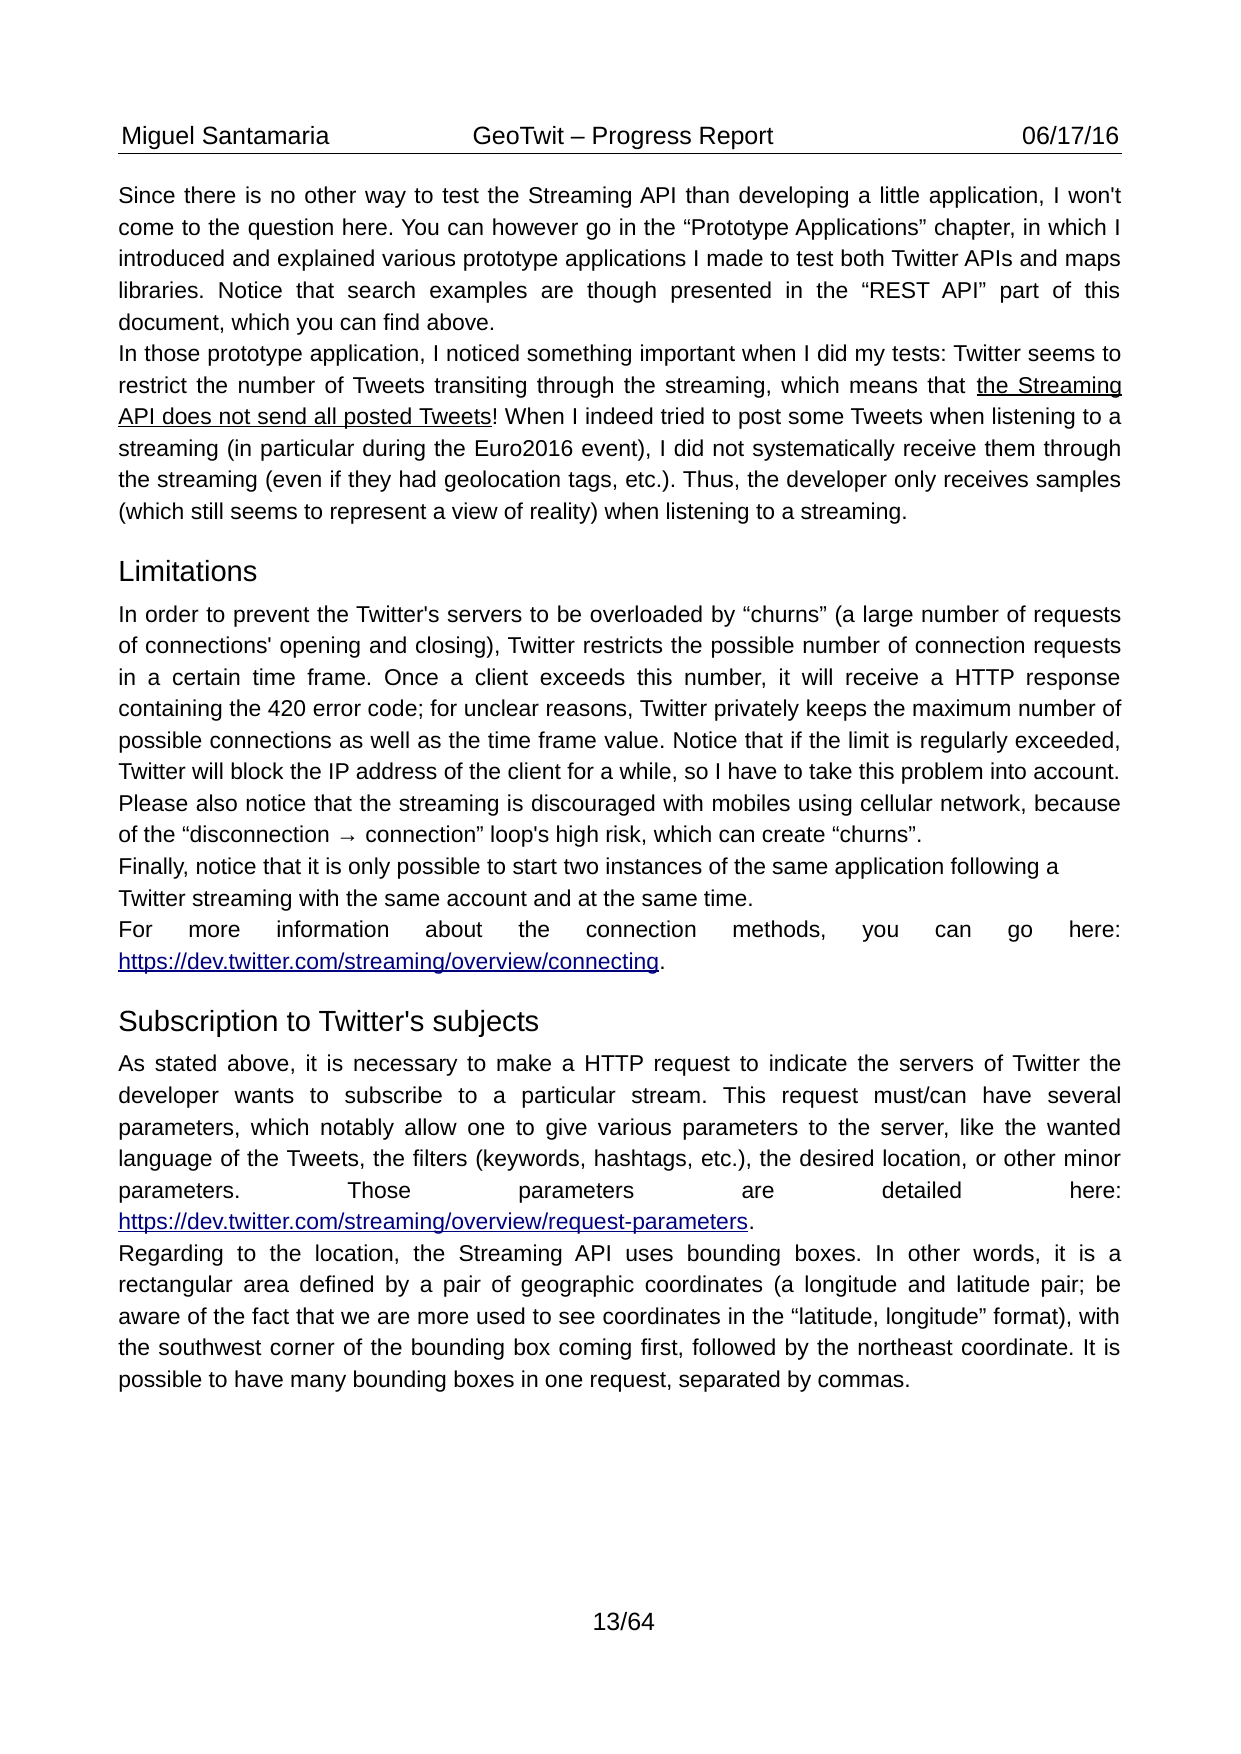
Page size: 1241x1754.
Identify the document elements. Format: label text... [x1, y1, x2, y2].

text Finally, notice that it is only possible to start two instances of the same application following a Twitter streaming with the same account and at the same time. [118, 853, 1122, 911]
text In order to prevent the Twitter's servers to be overloaded by “churns” (a large number of requests of connections' opening and closing), Twitter restricts the possible number of connection requests in a certain time frame. Once a client exceeds this number, it will receive a HTTP response containing the 420 error code; for unclear reasons, Twitter privately keeps the maximum number of possible connections as well as the time frame value. Notice that if the limit is regularly exceeded, Twitter will block the IP address of the client for a while, so I have to take this problem into account. [118, 601, 1122, 785]
subtitle Subscription to Twitter's subjects [118, 1004, 1122, 1038]
text Since there is no other way to test the Streaming API than developing a little application, I won't come to the question here. You can however go in the “Prototype Applications” chapter, in which I introduced and explained various prototype applications I made to test both Twitter APIs and maps libraries. Notice that search examples are though presented in the “REST API” part of this document, which you can find above. [118, 182, 1122, 335]
text In those prototype application, I noticed something important when I did my tests: Twitter seems to restrict the number of Tweets transiting through the streaming, which means that the Streaming API does not send all posted Tweets! When I indeed tried to post some Tweets when listening to a streaming (in particular during the Euro2016 event), I did not systematically receive them through the streaming (even if they had geolocation tags, etc.). Thus, the developer only receives samples (which still seems to represent a view of reality) when listening to a streaming. [118, 340, 1122, 524]
text For more information about the connection methods, you can go here: https://dev.twitter.com/streaming/overview/connecting. [118, 916, 1122, 974]
subtitle Limitations [118, 554, 1122, 588]
text Regarding to the location, the Streaming API uses bounding boxes. In other words, it is a rectangular area defined by a pair of geographic coordinates (a longitude and latitude pair; be aware of the fact that we are more used to see coordinates in the “latitude, longitude” format), with the southwest corner of the bounding box coming first, followed by the northeast coordinate. It is possible to have many bounding boxes in one request, separated by commas. [118, 1240, 1122, 1392]
text As stated above, it is necessary to make a HTTP request to indicate the servers of Twitter the developer wants to subscribe to a particular stream. This request must/can have several parameters, which notably allow one to give various parameters to the server, like the wanted language of the Tweets, the filters (keywords, hashtags, etc.), the desired location, or other minor parameters. Those parameters are detailed here: https://dev.twitter.com/streaming/overview/request-parameters. [118, 1050, 1122, 1234]
text Please also notice that the streaming is discouraged with mobiles using cellular network, because of the “disconnection → connection” loop's high risk, which can create “churns”. [118, 790, 1122, 848]
